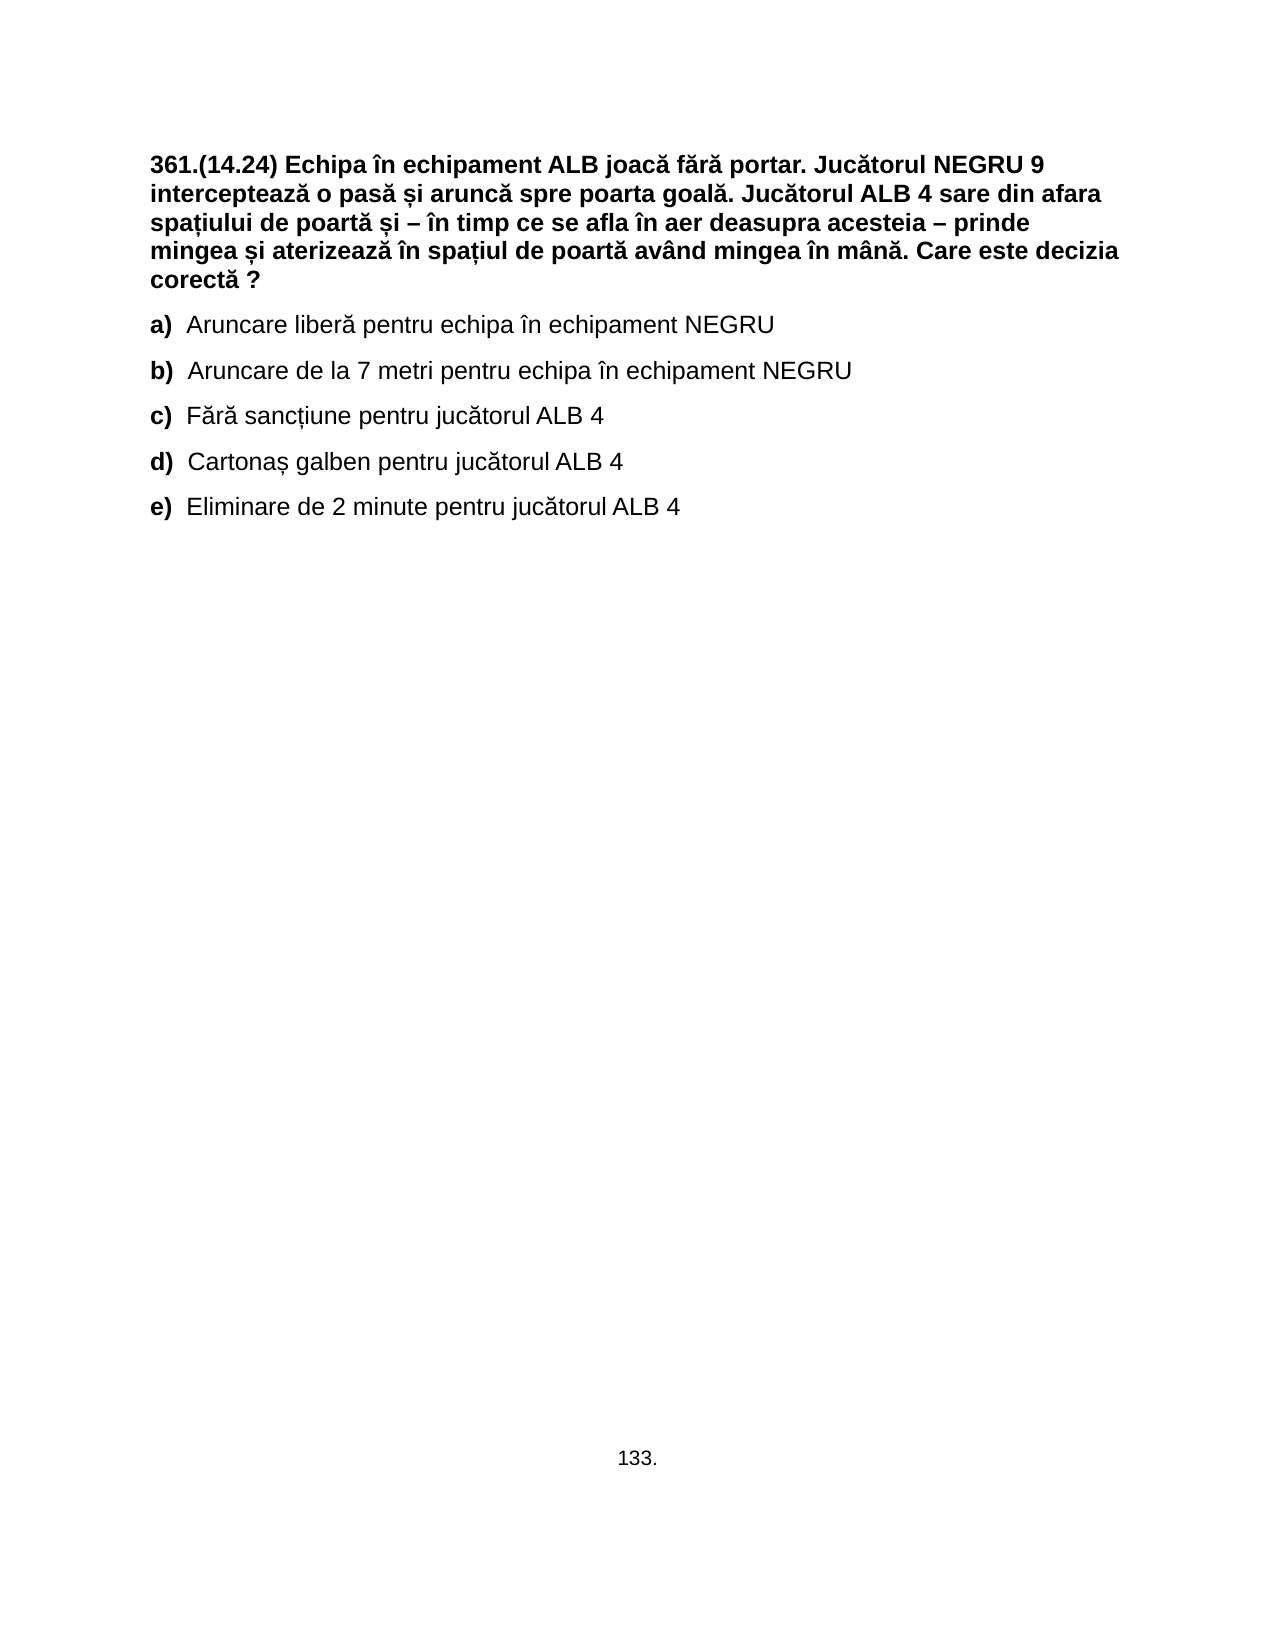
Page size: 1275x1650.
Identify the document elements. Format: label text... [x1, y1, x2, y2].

text 133. [150, 1446, 1125, 1470]
text b) Aruncare de la 7 metri pentru echipa în echipament NEGRU [150, 356, 1125, 384]
text d) Cartonaș galben pentru jucătorul ALB 4 [150, 447, 1125, 475]
text 361.(14.24) Echipa în echipament ALB joacă fără portar. Jucătorul NEGRU 9 interceptează o pasă și aruncă spre poarta goală. Jucătorul ALB 4 sare din afara spațiului de poartă și – în timp ce se afla în aer deasupra acesteia – prinde mingea și aterizează în spațiul de poartă având mingea în mână. Care este decizia corectă ? [150, 150, 1125, 294]
text a) Aruncare liberă pentru echipa în echipament NEGRU [150, 310, 1125, 339]
text e) Eliminare de 2 minute pentru jucătorul ALB 4 [150, 492, 1125, 521]
text c) Fără sancțiune pentru jucătorul ALB 4 [150, 401, 1125, 430]
